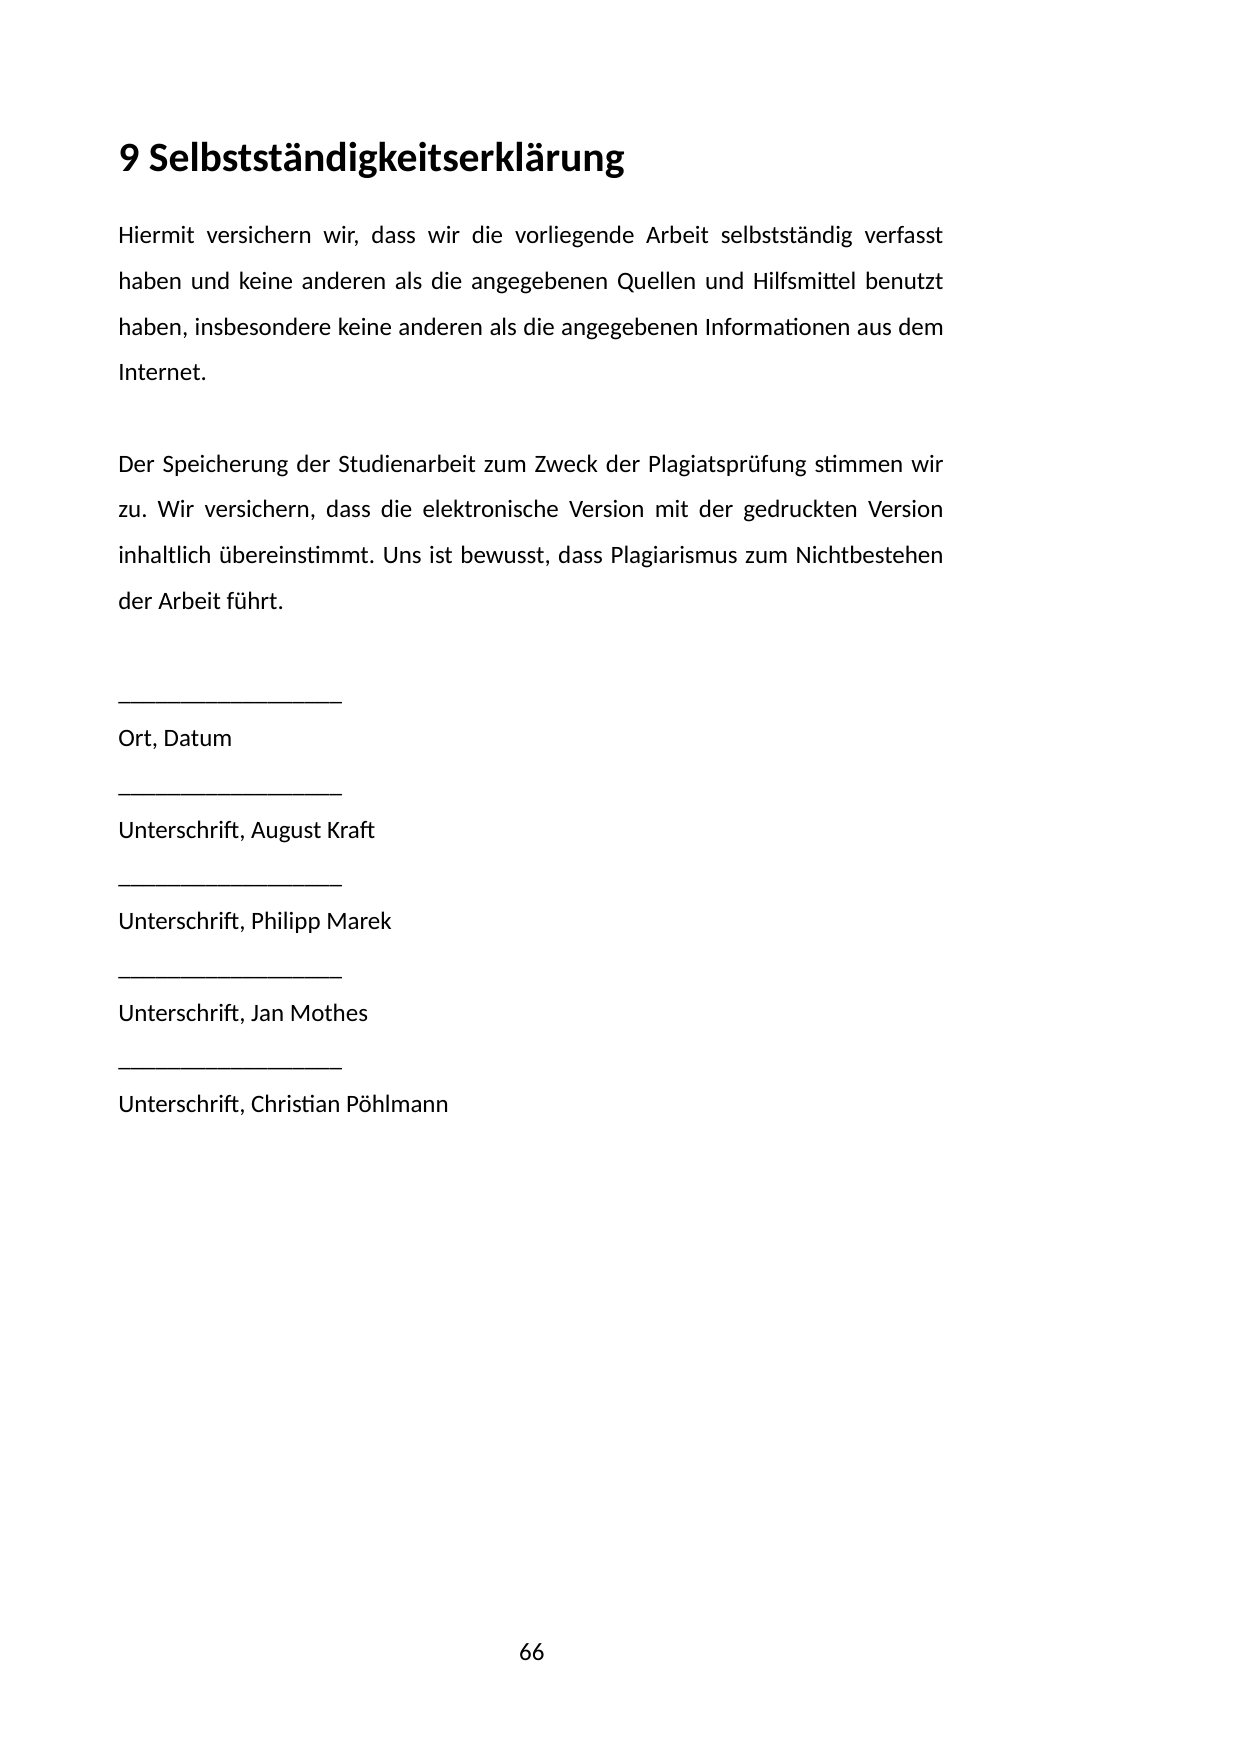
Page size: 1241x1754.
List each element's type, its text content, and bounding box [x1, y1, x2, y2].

subtitle 9 Selbstständigkeitserklärung [118, 131, 945, 181]
text Der Speicherung der Studienarbeit zum Zweck der Plagiatsprüfung stimmen wir zu. Wir versichern, dass die elektronische Version mit der gedruckten Version inhaltlich übereinstimmt. Uns ist bewusst, dass Plagiarismus zum Nichtbestehen der Arbeit führt. [118, 448, 945, 616]
text Unterschrift, Philipp Marek [118, 905, 945, 936]
text Unterschrift, Christian Pöhlmann [118, 1088, 945, 1119]
text __________________ [118, 768, 945, 798]
text Unterschrift, August Kraft [118, 814, 945, 844]
text __________________ [118, 1042, 945, 1073]
text Unterschrift, Jan Mothes [118, 997, 945, 1027]
text __________________ [118, 677, 945, 707]
text Hiermit versichern wir, dass wir die vorliegende Arbeit selbstständig verfasst haben und keine anderen als die angegebenen Quellen und Hilfsmittel benutzt haben, insbesondere keine anderen als die angegebenen Informationen aus dem Internet. [118, 219, 945, 387]
text __________________ [118, 859, 945, 890]
text __________________ [118, 951, 945, 981]
text Ort, Datum [118, 722, 945, 753]
